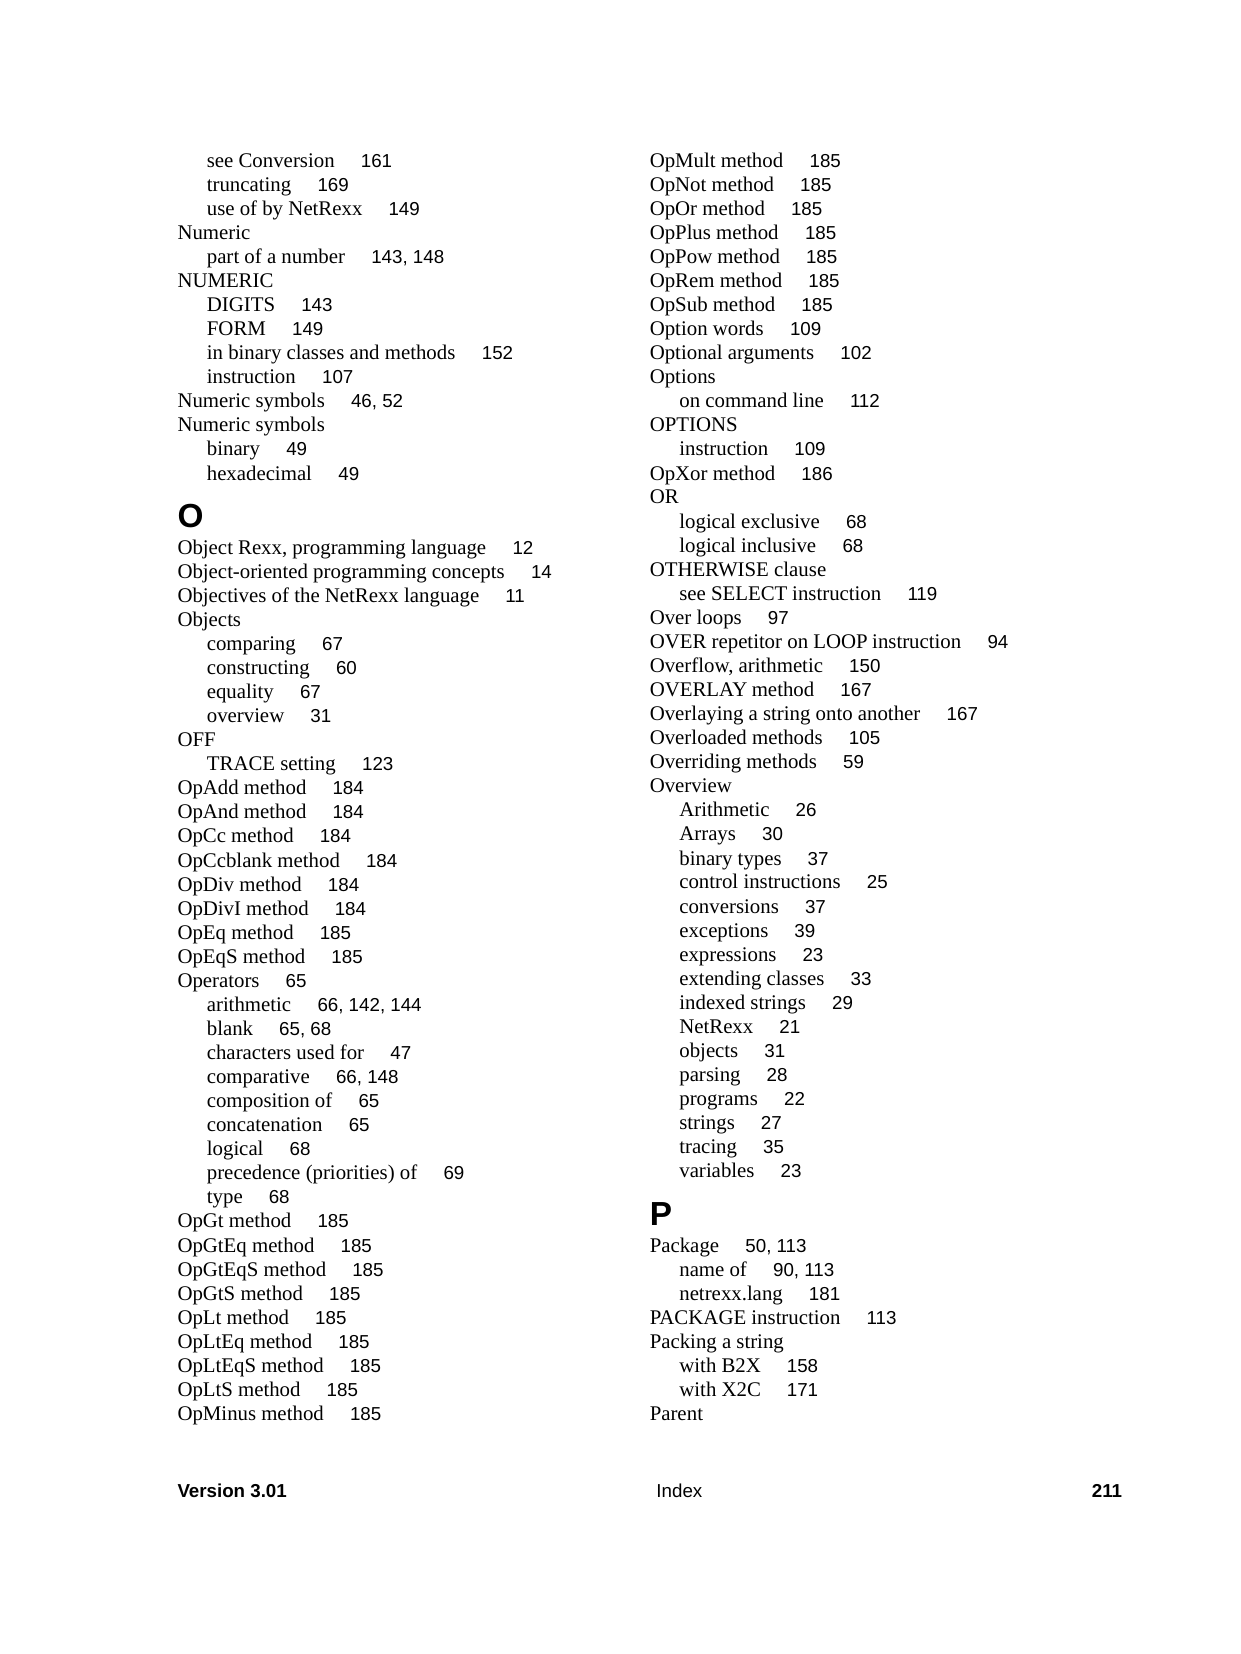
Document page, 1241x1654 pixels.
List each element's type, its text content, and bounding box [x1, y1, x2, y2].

text with X2C 171 [679, 1377, 1122, 1401]
text Optional arguments 102 [649, 340, 1122, 364]
text OpCcblank method 184 [177, 847, 649, 872]
text type 68 [207, 1184, 649, 1208]
text constructing 60 [207, 655, 649, 679]
text OpEqS method 185 [177, 944, 649, 968]
text see Conversion 161 [207, 148, 649, 172]
text OpLtEqS method 185 [177, 1353, 649, 1377]
text FORM 149 [207, 316, 649, 340]
text control instructions 25 [679, 869, 1122, 893]
text exceptions 39 [679, 918, 1122, 942]
text OpNot method 185 [649, 172, 1122, 196]
text OVERLAY method 167 [649, 677, 1122, 701]
text OpOr method 185 [649, 196, 1122, 220]
text name of 90, 113 [679, 1257, 1122, 1281]
text OR [649, 484, 1122, 508]
text OpAdd method 184 [177, 775, 649, 799]
text in binary classes and methods 152 [207, 340, 649, 364]
text arithmetic 66, 142, 144 [207, 992, 649, 1016]
text Arithmetic 26 [679, 797, 1122, 821]
text variables 23 [679, 1158, 1122, 1182]
text OpEq method 185 [177, 920, 649, 944]
text comparing 67 [207, 631, 649, 655]
text OpDiv method 184 [177, 872, 649, 896]
text TRACE setting 123 [207, 751, 649, 775]
text Operators 65 [177, 968, 649, 992]
text OVER repetitor on LOOP instruction 94 [649, 629, 1122, 653]
text strings 27 [679, 1110, 1122, 1134]
text O [177, 496, 649, 535]
text logical exclusive 68 [679, 508, 1122, 533]
text part of a number 143, 148 [207, 244, 649, 268]
text Overloaded methods 105 [649, 725, 1122, 749]
text Options [649, 364, 1122, 388]
text Over loops 97 [649, 605, 1122, 629]
text precedence (priorities) of 69 [207, 1160, 649, 1184]
text instruction 109 [679, 436, 1122, 460]
text use of by NetRexx 149 [207, 196, 649, 220]
text expressions 23 [679, 942, 1122, 966]
text logical inclusive 68 [679, 533, 1122, 557]
text hexadecimal 49 [207, 460, 649, 484]
text Overriding methods 59 [649, 749, 1122, 773]
text Objects [177, 607, 649, 631]
text blank 65, 68 [207, 1016, 649, 1040]
text tracing 35 [679, 1134, 1122, 1158]
text netrexx.lang 181 [679, 1281, 1122, 1305]
text comparative 66, 148 [207, 1064, 649, 1088]
text OpGt method 185 [177, 1208, 649, 1232]
text PACKAGE instruction 113 [649, 1305, 1122, 1329]
text OpDivI method 184 [177, 896, 649, 920]
text OpGtEqS method 185 [177, 1257, 649, 1281]
text OpCc method 184 [177, 823, 649, 847]
text OTHERWISE clause [649, 557, 1122, 581]
text Numeric symbols 46, 52 [177, 388, 649, 412]
text Option words 109 [649, 316, 1122, 340]
text with B2X 158 [679, 1353, 1122, 1377]
text concatenation 65 [207, 1112, 649, 1136]
text see SELECT instruction 119 [679, 581, 1122, 605]
text conversions 37 [679, 893, 1122, 918]
text OpMinus method 185 [177, 1401, 649, 1425]
text NUMERIC [177, 268, 649, 292]
text Overflow, arithmetic 150 [649, 653, 1122, 677]
text indexed strings 29 [679, 990, 1122, 1014]
text OpGtS method 185 [177, 1281, 649, 1305]
text Numeric symbols [177, 412, 649, 436]
text OPTIONS [649, 412, 1122, 436]
text binary types 37 [679, 845, 1122, 869]
text OpXor method 186 [649, 460, 1122, 484]
text OFF [177, 727, 649, 751]
text Object-oriented programming concepts 14 [177, 559, 649, 583]
text OpLt method 185 [177, 1305, 649, 1329]
text OpLtS method 185 [177, 1377, 649, 1401]
text OpSub method 185 [649, 292, 1122, 316]
text overview 31 [207, 703, 649, 727]
text Arrays 30 [679, 821, 1122, 845]
text OpGtEq method 185 [177, 1232, 649, 1257]
text objects 31 [679, 1038, 1122, 1062]
text OpLtEq method 185 [177, 1329, 649, 1353]
text DIGITS 143 [207, 292, 649, 316]
text OpRem method 185 [649, 268, 1122, 292]
text programs 22 [679, 1086, 1122, 1110]
text composition of 65 [207, 1088, 649, 1112]
text on command line 112 [679, 388, 1122, 412]
text P [649, 1194, 1122, 1232]
text Numeric [177, 220, 649, 244]
text equality 67 [207, 679, 649, 703]
text NetRexx 21 [679, 1014, 1122, 1038]
text Package 50, 113 [649, 1232, 1122, 1257]
text OpMult method 185 [649, 148, 1122, 172]
text Parent [649, 1401, 1122, 1425]
text Overlaying a string onto another 167 [649, 701, 1122, 725]
text binary 49 [207, 436, 649, 460]
text extending classes 33 [679, 966, 1122, 990]
text truncating 169 [207, 172, 649, 196]
text characters used for 47 [207, 1040, 649, 1064]
text Objectives of the NetRexx language 11 [177, 583, 649, 607]
text Overview [649, 773, 1122, 797]
text logical 68 [207, 1136, 649, 1160]
text OpPow method 185 [649, 244, 1122, 268]
text Object Rexx, programming language 12 [177, 535, 649, 559]
text parsing 28 [679, 1062, 1122, 1086]
text Packing a string [649, 1329, 1122, 1353]
text OpPlus method 185 [649, 220, 1122, 244]
text instruction 107 [207, 364, 649, 388]
text OpAnd method 184 [177, 799, 649, 823]
